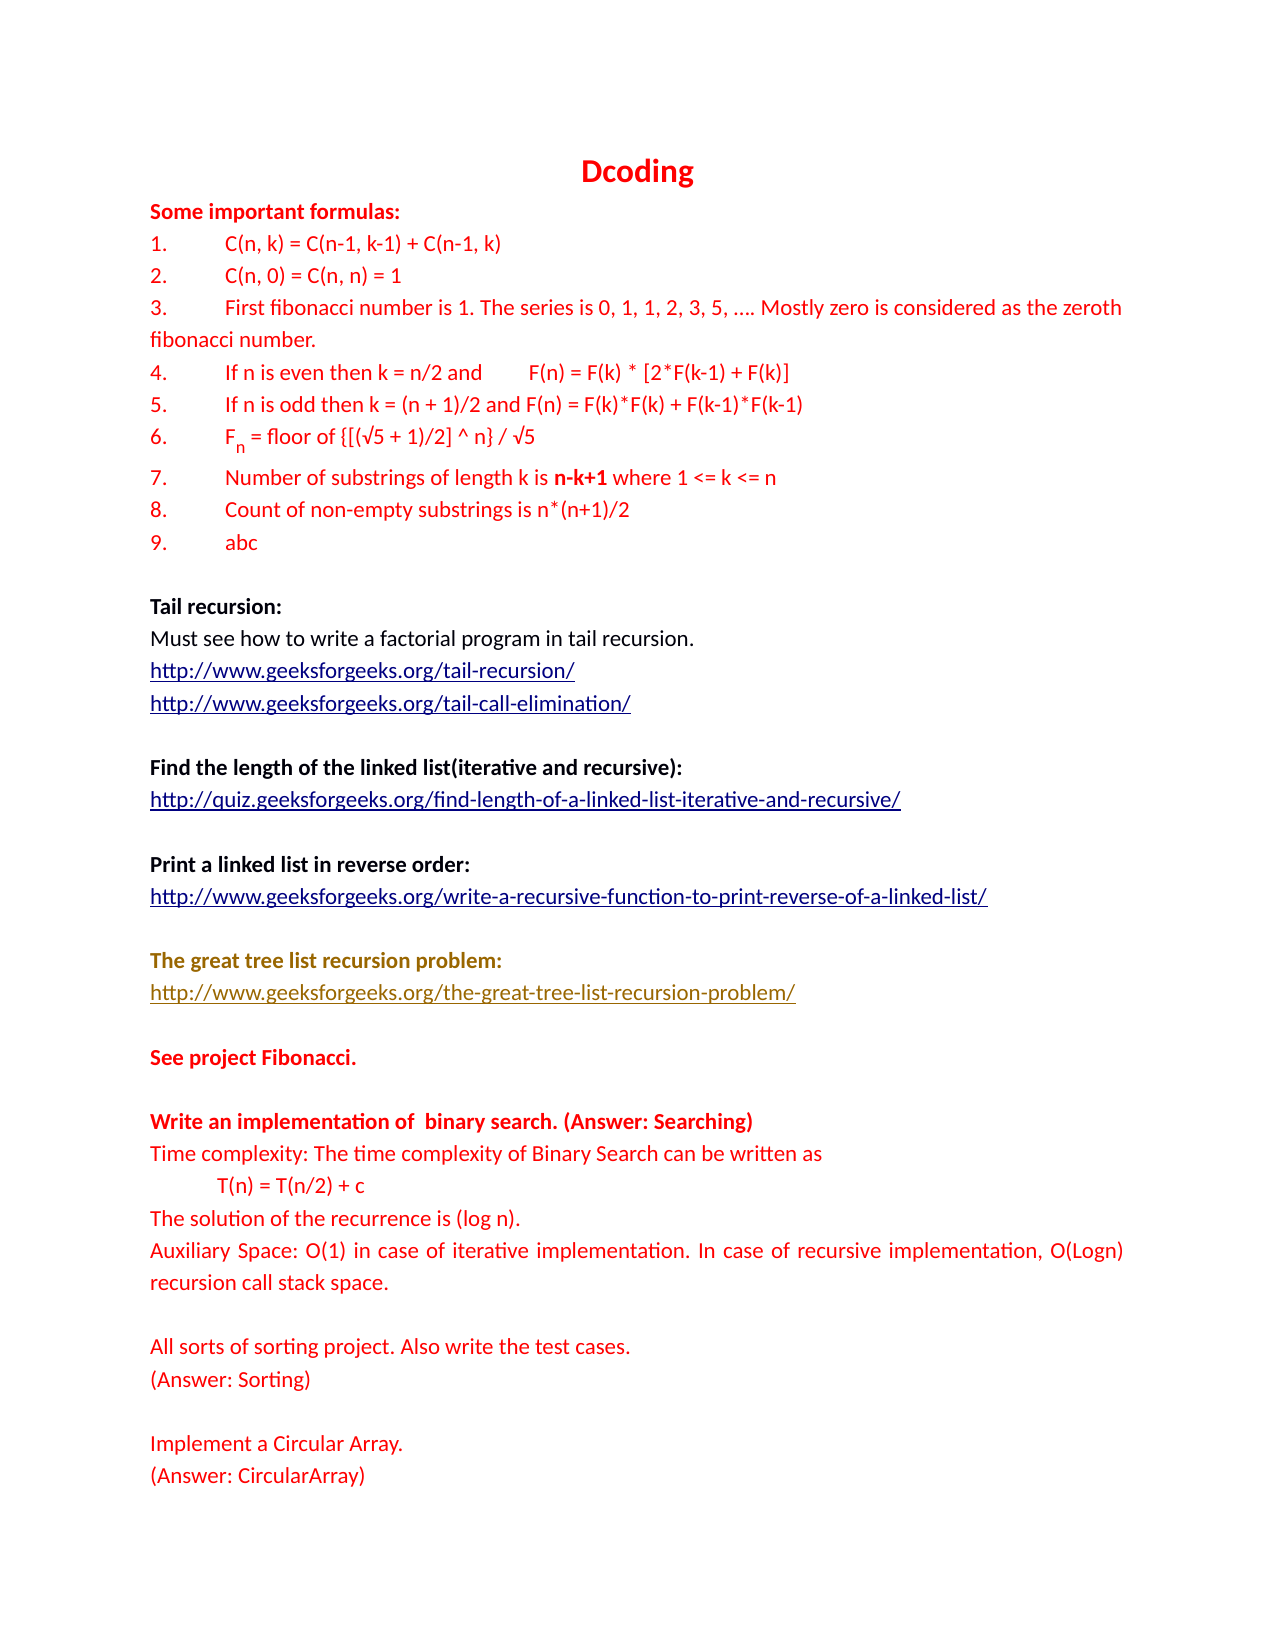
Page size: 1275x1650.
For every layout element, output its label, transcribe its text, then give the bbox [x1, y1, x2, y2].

list Print a linked list in reverse order: [150, 850, 1125, 878]
list C(n, 0) = C(n, n) = 1 [150, 261, 1125, 289]
list (Answer: Sorting) [150, 1365, 1125, 1393]
list http://www.geeksforgeeks.org/write-a-recursive-function-to-print-reverse-of-a-linked-list/ [150, 882, 1125, 910]
list Dcoding [150, 150, 1125, 191]
list C(n, k) = C(n-1, k-1) + C(n-1, k) [150, 229, 1125, 257]
list Number of substrings of length k is n-k+1 where 1 <= k <= n [150, 463, 1125, 491]
list If n is even then k = n/2 and F(n) = F(k) * [2*F(k-1) + F(k)] [150, 358, 1125, 386]
list Count of non-empty substrings is n*(n+1)/2 [150, 496, 1125, 524]
list Time complexity: The time complexity of Binary Search can be written as [150, 1139, 1125, 1167]
list The solution of the recurrence is (log n). [150, 1204, 1125, 1232]
list If n is odd then k = (n + 1)/2 and F(n) = F(k)*F(k) + F(k-1)*F(k-1) [150, 390, 1125, 418]
list http://www.geeksforgeeks.org/tail-call-elimination/ [150, 689, 1125, 717]
list All sorts of sorting project. Also write the test cases. [150, 1332, 1125, 1361]
list http://www.geeksforgeeks.org/the-great-tree-list-recursion-problem/ [150, 978, 1125, 1006]
list Tail recursion: [150, 592, 1125, 620]
list First fibonacci number is 1. The series is 0, 1, 1, 2, 3, 5, …. Mostly zero is considered as the zeroth fibonacci number. [150, 293, 1125, 353]
list (Answer: CircularArray) [150, 1461, 1125, 1489]
list T(n) = T(n/2) + c [150, 1172, 1125, 1199]
list http://quiz.geeksforgeeks.org/find-length-of-a-linked-list-iterative-and-recursive/ [150, 785, 1125, 813]
list Find the length of the linked list(iterative and recursive): [150, 753, 1125, 781]
list abc [150, 528, 1125, 556]
list The great tree list recursion problem: [150, 946, 1125, 974]
list Auxiliary Space: O(1) in case of iterative implementation. In case of recursive implementation, O(Logn) recursion call stack space. [150, 1236, 1125, 1296]
list Must see how to write a factorial program in tail recursion. [150, 624, 1125, 652]
list Implement a Circular Array. [150, 1429, 1125, 1457]
list See project Fibonacci. [150, 1043, 1125, 1071]
list Some important formulas: [150, 197, 1125, 225]
list Write an implementation of binary search. (Answer: Searching) [150, 1107, 1125, 1135]
list http://www.geeksforgeeks.org/tail-recursion/ [150, 657, 1125, 684]
list Fn = floor of {[(√5 + 1)/2] ^ n} / √5 [150, 422, 1125, 458]
